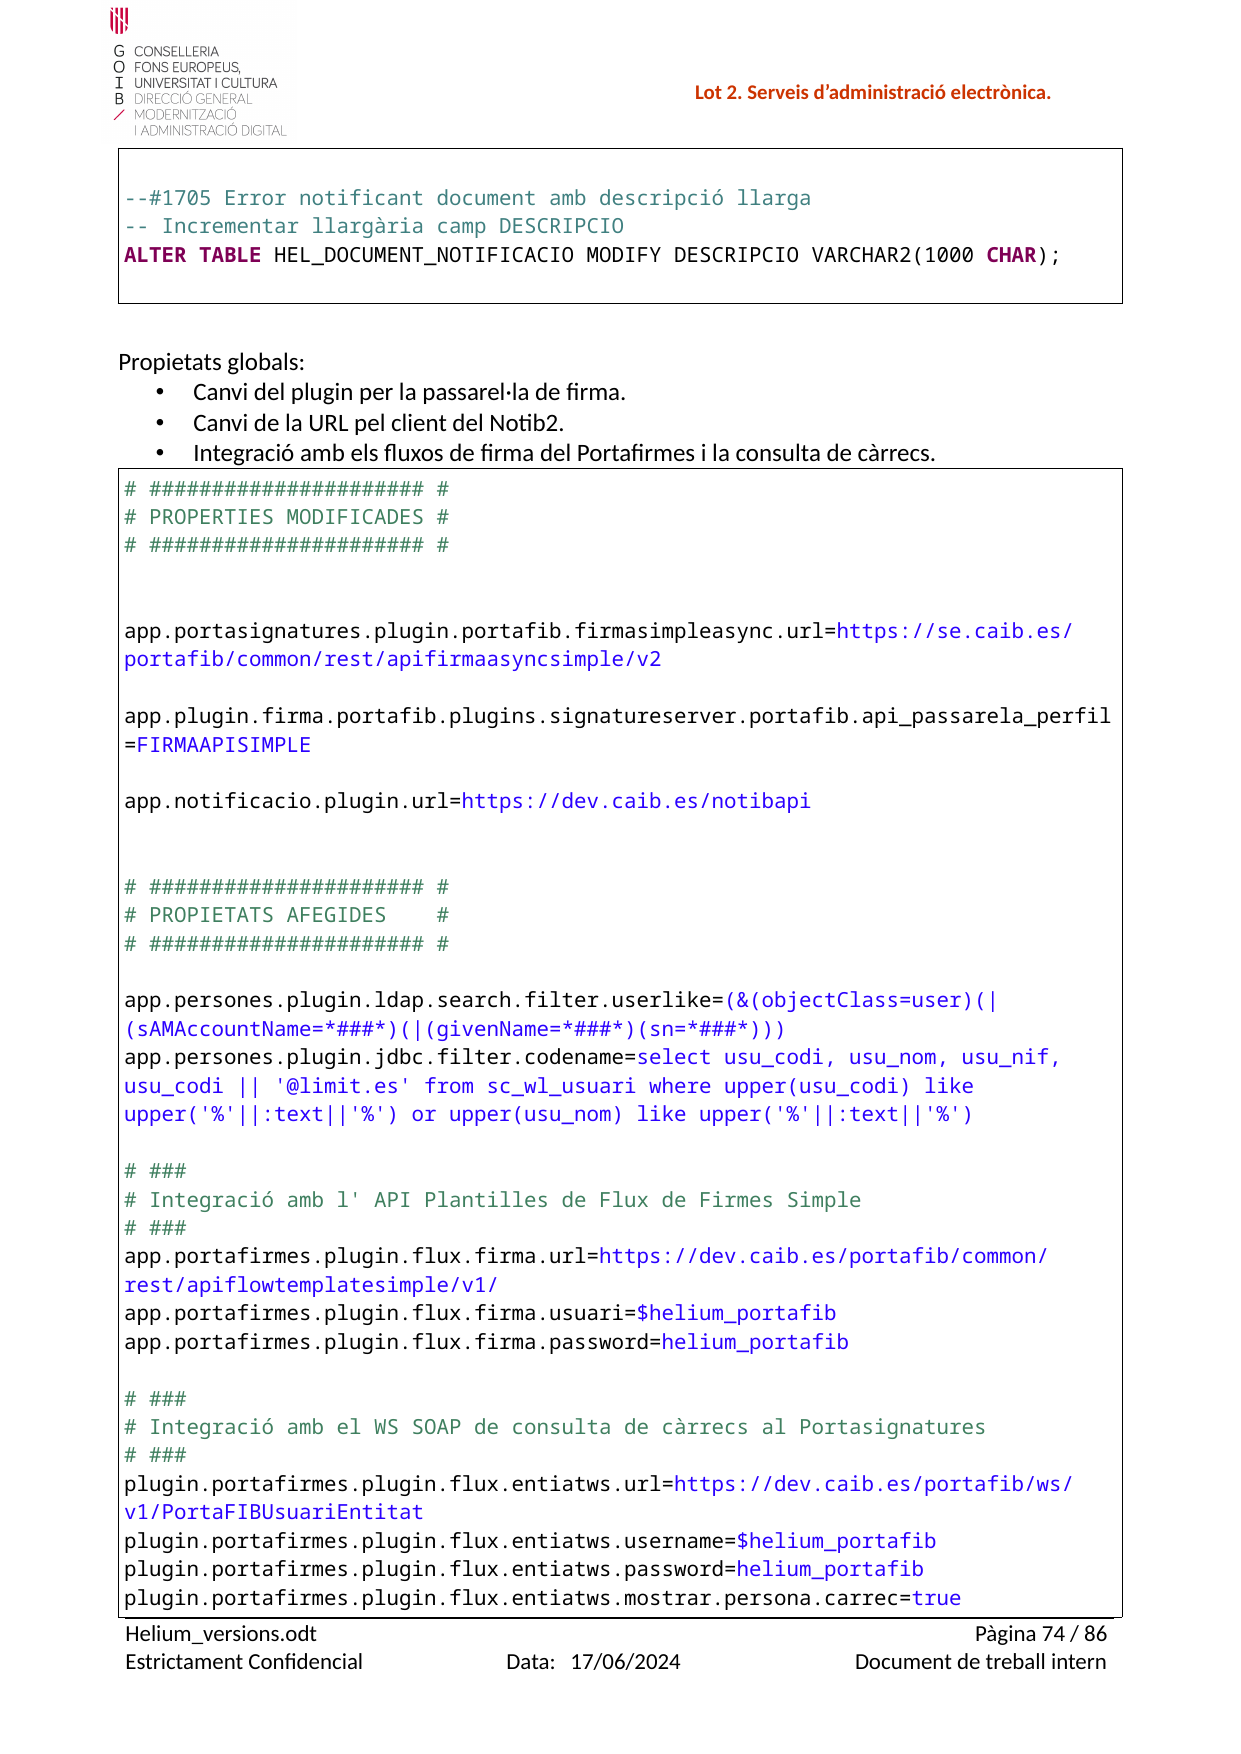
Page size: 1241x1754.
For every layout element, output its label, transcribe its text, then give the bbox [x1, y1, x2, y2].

list Canvi de la URL pel client del Notib2. [156, 407, 1122, 437]
list Integració amb els fluxos de firma del Portafirmes i la consulta de càrrecs. [156, 437, 1122, 468]
picture [100, 0, 297, 144]
list Canvi del plugin per la passarel·la de firma. [156, 376, 1122, 407]
text Propietats globals: [118, 346, 1122, 376]
table_header # ###################### # # PROPERTIES MODIFICADES # # ###################### # app.portasignatures.plugin.portafib.firmasimpleasync.url=https://se.caib.es/portafib/common/rest/apifirmaasyncsimple/v2 app.plugin.firma.portafib.plugins.signatureserver.portafib.api_passarela_perfil=FIRMAAPISIMPLE app.notificacio.plugin.url=https://dev.caib.es/notibapi # ###################### # # PROPIETATS AFEGIDES # # ###################### # app.persones.plugin.ldap.search.filter.userlike=(&(objectClass=user)(|(sAMAccountName=*###*)(|(givenName=*###*)(sn=*###*))) app.persones.plugin.jdbc.filter.codename=select usu_codi, usu_nom, usu_nif, usu_codi || '@limit.es' from sc_wl_usuari where upper(usu_codi) like upper('%'||:text||'%') or upper(usu_nom) like upper('%'||:text||'%') # ### # Integració amb l' API Plantilles de Flux de Firmes Simple # ### app.portafirmes.plugin.flux.firma.url=https://dev.caib.es/portafib/common/rest/apiflowtemplatesimple/v1/ app.portafirmes.plugin.flux.firma.usuari=$helium_portafib app.portafirmes.plugin.flux.firma.password=helium_portafib # ### # Integració amb el WS SOAP de consulta de càrrecs al Portasignatures # ### plugin.portafirmes.plugin.flux.entiatws.url=https://dev.caib.es/portafib/ws/v1/PortaFIBUsuariEntitat plugin.portafirmes.plugin.flux.entiatws.username=$helium_portafib plugin.portafirmes.plugin.flux.entiatws.password=helium_portafib plugin.portafirmes.plugin.flux.entiatws.mostrar.persona.carrec=true [119, 469, 1122, 1617]
table_header --#1705 Error notificant document amb descripció llarga -- Incrementar llargària camp DESCRIPCIO ALTER TABLE HEL_DOCUMENT_NOTIFICACIO MODIFY DESCRIPCIO VARCHAR2(1000 CHAR); [119, 149, 1122, 302]
